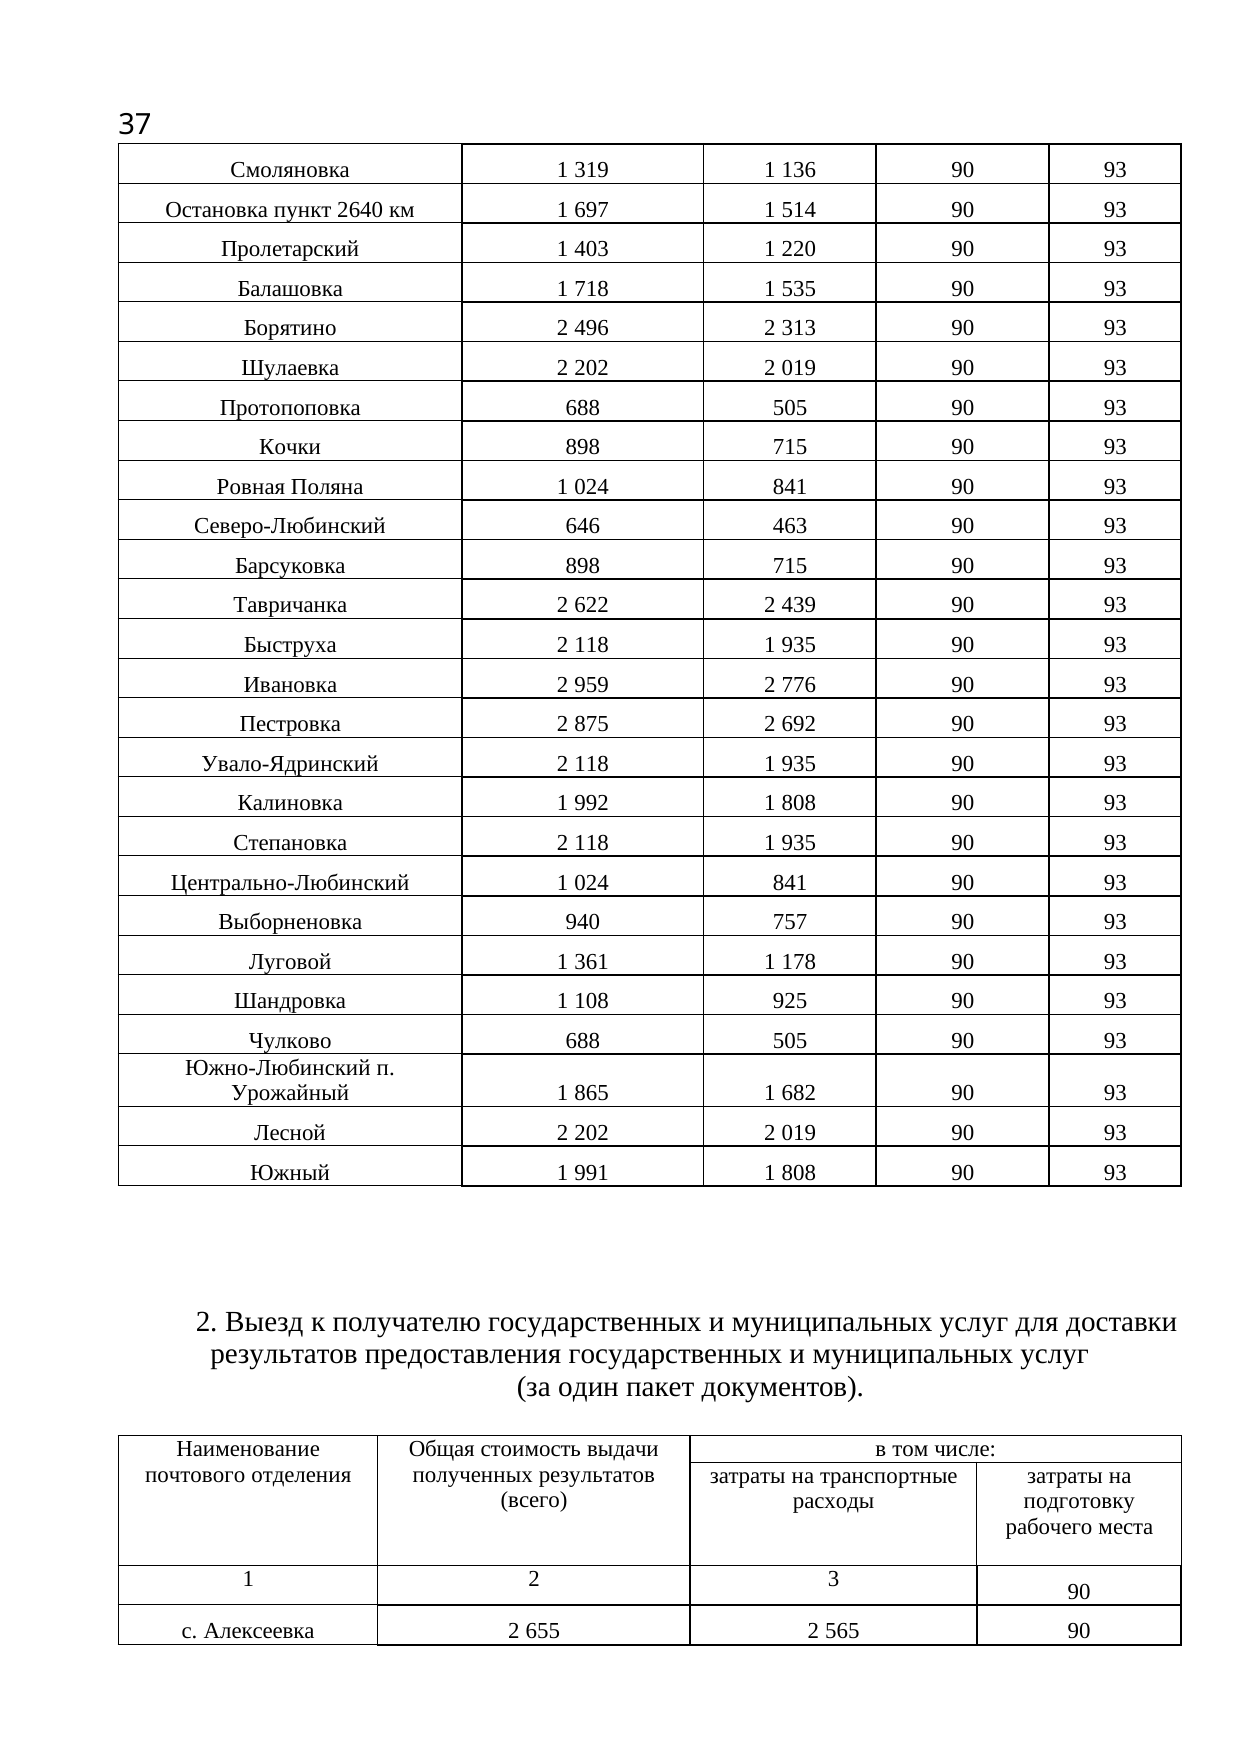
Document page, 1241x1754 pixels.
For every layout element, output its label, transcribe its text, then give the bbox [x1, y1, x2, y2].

table_cell Барсуковка [119, 540, 461, 578]
table_cell 1 403 [463, 224, 703, 262]
table_cell 93 [1050, 1107, 1180, 1145]
table_cell 841 [704, 461, 875, 499]
table_cell 1 024 [463, 857, 703, 895]
table_cell 90 [877, 936, 1048, 974]
table_cell 1 535 [704, 263, 875, 301]
table_cell 2 496 [463, 303, 703, 341]
table_cell 90 [877, 501, 1048, 539]
table_cell 463 [704, 501, 875, 539]
table_cell 93 [1050, 145, 1180, 182]
table_cell 93 [1050, 659, 1180, 697]
table_cell Смоляновка [119, 144, 461, 182]
table_cell 940 [463, 897, 703, 934]
table_cell 90 [978, 1566, 1180, 1604]
table_cell 2 019 [704, 1107, 875, 1145]
table_cell Выборненовка [119, 896, 461, 934]
table_cell 93 [1050, 342, 1180, 380]
table_cell 90 [877, 580, 1048, 618]
table_cell 90 [877, 1015, 1048, 1053]
table_cell 90 [877, 976, 1048, 1014]
table_cell 90 [877, 897, 1048, 934]
table_cell 1 718 [463, 263, 703, 301]
table_cell 688 [463, 1015, 703, 1053]
table_cell Луговой [119, 936, 461, 974]
table_cell 93 [1050, 224, 1180, 262]
table_cell 1 [119, 1566, 377, 1604]
table_cell 505 [704, 1015, 875, 1053]
table_cell 1 361 [463, 936, 703, 974]
table_cell 1 136 [704, 145, 875, 182]
table_cell Центрально-Любинский [119, 856, 461, 895]
table_cell 1 808 [704, 1147, 875, 1185]
table_cell 93 [1050, 303, 1180, 341]
table_cell Пестровка [119, 698, 461, 737]
table_cell 1 808 [704, 778, 875, 816]
table_cell 1 514 [704, 184, 875, 222]
table_cell 688 [463, 382, 703, 420]
table_cell 90 [877, 540, 1048, 578]
table_cell Остановка пункт 2640 км [119, 184, 461, 222]
table_cell 715 [704, 422, 875, 459]
table_cell Быструха [119, 619, 461, 657]
table_cell 925 [704, 976, 875, 1014]
table_cell 2 692 [704, 699, 875, 737]
table_cell 1 178 [704, 936, 875, 974]
table_cell 90 [978, 1606, 1180, 1644]
table_cell 90 [877, 817, 1048, 855]
table_cell Калиновка [119, 777, 461, 816]
table_cell 90 [877, 659, 1048, 697]
table_cell 93 [1050, 699, 1180, 737]
table_cell Ивановка [119, 659, 461, 697]
table_cell 1 991 [463, 1147, 703, 1185]
table_cell 1 108 [463, 976, 703, 1014]
table_cell 2 118 [463, 620, 703, 657]
table_cell 2 118 [463, 738, 703, 776]
table_cell 1 682 [704, 1055, 875, 1106]
table_cell 1 220 [704, 224, 875, 262]
table_cell 1 697 [463, 184, 703, 222]
table_cell Борятино [119, 302, 461, 341]
table_cell Северо-Любинский [119, 500, 461, 539]
table_cell 2 439 [704, 580, 875, 618]
table_cell 93 [1050, 778, 1180, 816]
table_cell 90 [877, 620, 1048, 657]
table_cell Увало-Ядринский [119, 738, 461, 776]
table_cell 715 [704, 540, 875, 578]
table_cell 90 [877, 382, 1048, 420]
table_header Наименование почтового отделения [119, 1436, 377, 1565]
table_cell 93 [1050, 620, 1180, 657]
table_cell 93 [1050, 897, 1180, 934]
table_cell Шандровка [119, 975, 461, 1014]
table_cell 90 [877, 778, 1048, 816]
table_cell 93 [1050, 817, 1180, 855]
table_cell 1 935 [704, 738, 875, 776]
table_cell 93 [1050, 1015, 1180, 1053]
table_cell Южный [119, 1146, 461, 1185]
table_cell 93 [1050, 738, 1180, 776]
table_cell 93 [1050, 461, 1180, 499]
table_cell 505 [704, 382, 875, 420]
table_cell Балашовка [119, 263, 461, 301]
text 2. Выезд к получателю государственных и муниципальных услуг для доставки результатов предоставления государственных и муниципальных услуг [118, 1305, 1181, 1370]
table_cell 90 [877, 303, 1048, 341]
text (за один пакет документов). [118, 1370, 1181, 1402]
table_cell 93 [1050, 540, 1180, 578]
table_cell 93 [1050, 1055, 1180, 1106]
table_cell 2 313 [704, 303, 875, 341]
table_cell 2 959 [463, 659, 703, 697]
table_cell затраты на транспортные расходы [691, 1463, 976, 1565]
table_cell 90 [877, 263, 1048, 301]
table_cell 93 [1050, 857, 1180, 895]
table_cell 90 [877, 461, 1048, 499]
table_cell 1 319 [463, 145, 703, 182]
table_cell Ровная Поляна [119, 461, 461, 499]
table_cell 1 935 [704, 817, 875, 855]
table_cell 93 [1050, 184, 1180, 222]
table_cell 90 [877, 857, 1048, 895]
table_cell 90 [877, 184, 1048, 222]
table_cell 898 [463, 540, 703, 578]
table_cell 3 [691, 1566, 976, 1604]
table_cell Протопоповка [119, 381, 461, 420]
table_cell 93 [1050, 1147, 1180, 1185]
table_cell 2 622 [463, 580, 703, 618]
table_cell 646 [463, 501, 703, 539]
table_cell 90 [877, 342, 1048, 380]
table_cell 2 202 [463, 1107, 703, 1145]
table_cell 2 [378, 1566, 689, 1604]
table_cell 93 [1050, 382, 1180, 420]
table_cell 1 935 [704, 620, 875, 657]
table_cell 90 [877, 145, 1048, 182]
table_cell 2 118 [463, 817, 703, 855]
table_cell 1 865 [463, 1055, 703, 1106]
table_cell 93 [1050, 936, 1180, 974]
table_cell 757 [704, 897, 875, 934]
table_cell Тавричанка [119, 579, 461, 618]
table_cell 2 655 [378, 1606, 689, 1644]
table_cell 90 [877, 422, 1048, 459]
table_cell Пролетарский [119, 223, 461, 262]
table_cell 2 875 [463, 699, 703, 737]
table_cell 898 [463, 422, 703, 459]
table_header Общая стоимость выдачи полученных результатов (всего) [378, 1436, 689, 1565]
table_cell Чулково [119, 1015, 461, 1053]
table_cell 93 [1050, 976, 1180, 1014]
table_cell Шулаевка [119, 342, 461, 380]
table_cell 93 [1050, 580, 1180, 618]
table_cell 841 [704, 857, 875, 895]
table_cell 2 202 [463, 342, 703, 380]
table_cell 93 [1050, 422, 1180, 459]
table_cell 2 019 [704, 342, 875, 380]
table_cell 90 [877, 1147, 1048, 1185]
table_cell 90 [877, 1055, 1048, 1106]
table_cell 1 024 [463, 461, 703, 499]
table_cell Кочки [119, 421, 461, 459]
table_cell затраты на подготовку рабочего места [977, 1463, 1181, 1565]
table_cell 93 [1050, 501, 1180, 539]
table_cell 93 [1050, 263, 1180, 301]
table_cell 2 776 [704, 659, 875, 697]
table_cell 90 [877, 1107, 1048, 1145]
table_cell с. Алексеевка [119, 1605, 377, 1644]
table_cell Степановка [119, 817, 461, 855]
table_cell 90 [877, 699, 1048, 737]
table_cell 90 [877, 738, 1048, 776]
table_cell 1 992 [463, 778, 703, 816]
table_header в том числе: [691, 1436, 1181, 1462]
table_cell 90 [877, 224, 1048, 262]
table_cell Южно-Любинский п. Урожайный [119, 1054, 461, 1106]
table_cell 2 565 [691, 1606, 976, 1644]
table_cell Лесной [119, 1107, 461, 1145]
